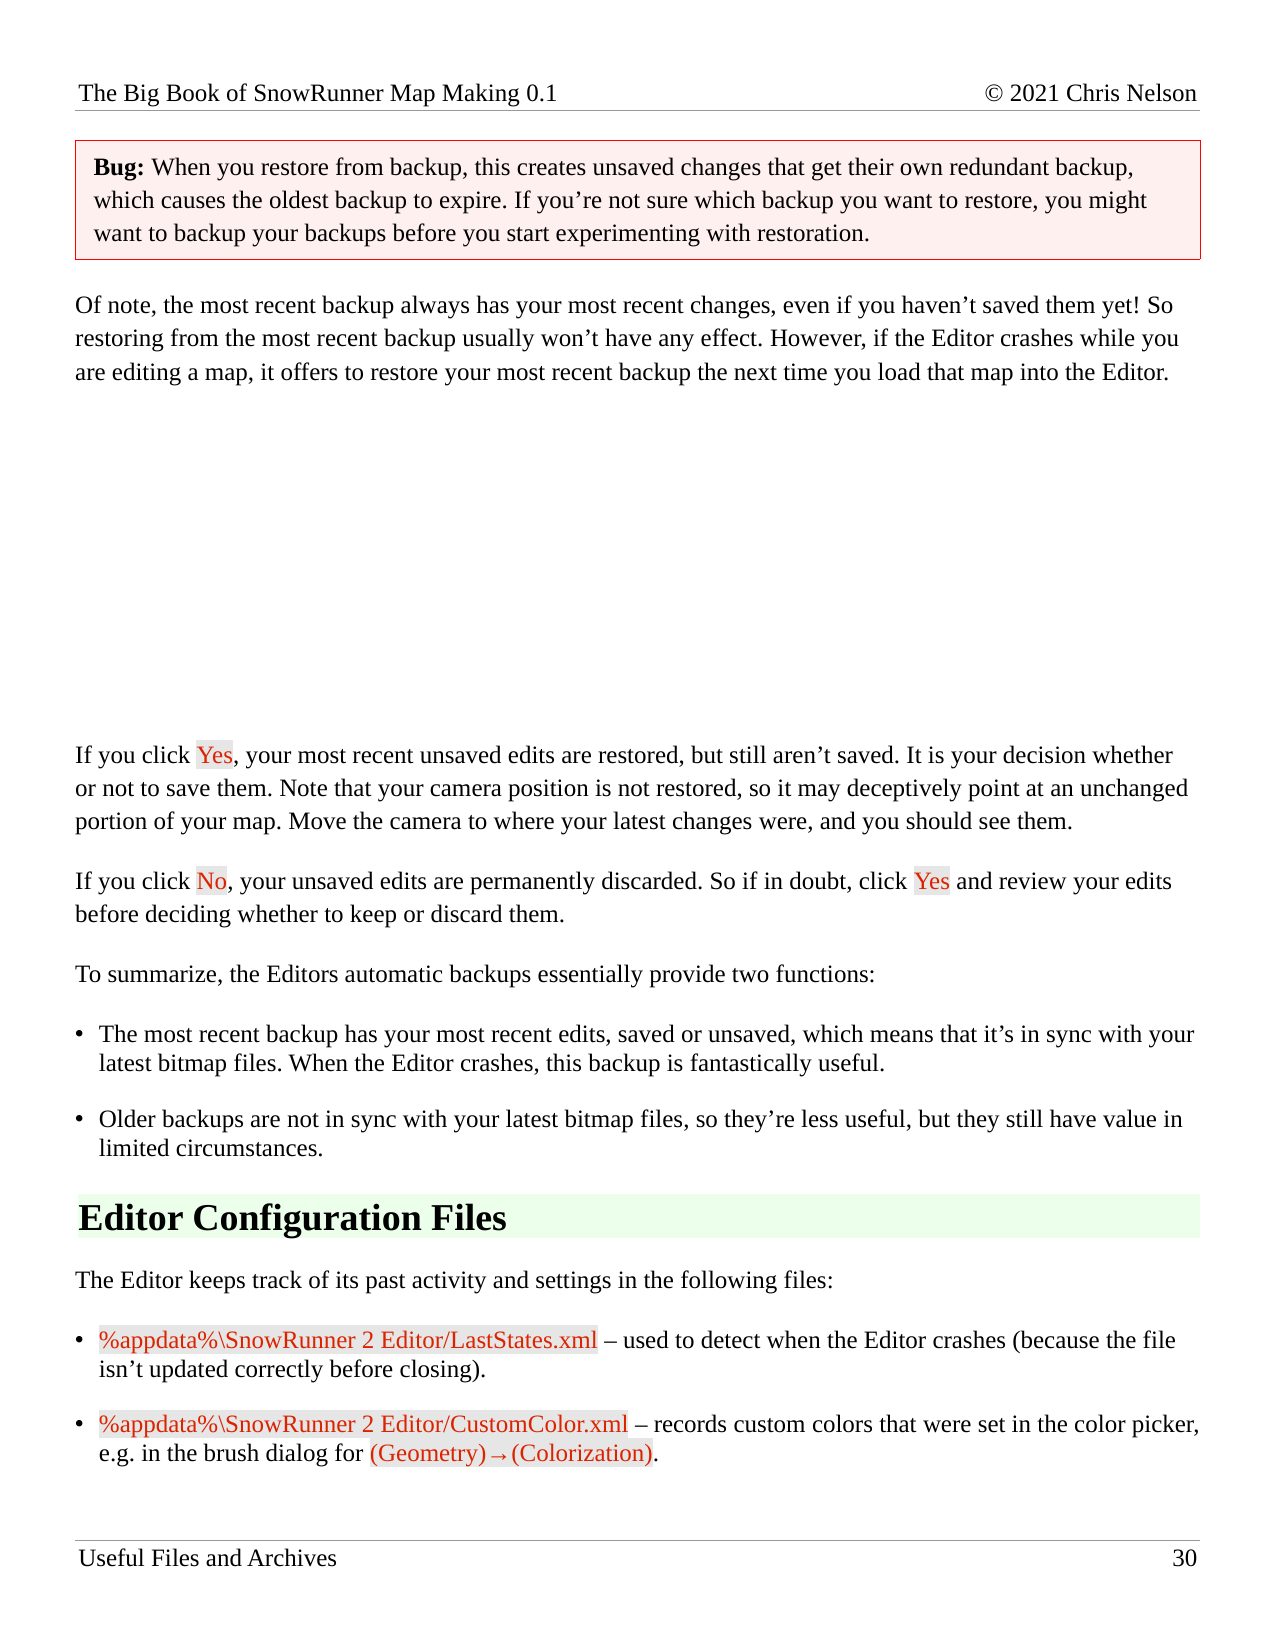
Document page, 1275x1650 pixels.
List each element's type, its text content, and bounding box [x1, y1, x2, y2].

text Of note, the most recent backup always has your most recent changes, even if you haven’t saved them yet! So restoring from the most recent backup usually won’t have any effect. However, if the Editor crashes while you are editing a map, it offers to restore your most recent backup the next time you load that map into the Editor. [75, 291, 1200, 385]
list When you restore from backup, this creates unsaved changes that get their own redundant backup, which causes the oldest backup to expire. If you’re not sure which backup you want to restore, you might want to backup your backups before you start experimenting with restoration. [76, 141, 1200, 259]
list %appdata%\SnowRunner 2 Editor/LastStates.xml – used to detect when the Editor crashes (because the file isn’t updated correctly before closing). [75, 1325, 1200, 1383]
text If you click Yes, your most recent unsaved edits are restored, but still aren’t saved. It is your decision whether or not to save them. Note that your camera position is not restored, so it may deceptively point at an unchanged portion of your map. Move the camera to where your latest changes were, and you should see them. [75, 740, 1200, 835]
list The most recent backup has your most recent edits, saved or unsaved, which means that it’s in sync with your latest bitmap files. When the Editor crashes, this backup is fantastically useful. [75, 1019, 1200, 1077]
subtitle Editor Configuration Files [78, 1194, 1200, 1238]
list Older backups are not in sync with your latest bitmap files, so they’re less useful, but they still have value in limited circumstances. [75, 1104, 1200, 1161]
text If you click No, your unsaved edits are permanently discarded. So if in doubt, click Yes and review your edits before deciding whether to keep or discard them. [75, 866, 1200, 928]
text To summarize, the Editors automatic backups essentially provide two functions: [75, 959, 1200, 988]
text The Editor keeps track of its past activity and settings in the following files: [75, 1265, 1200, 1294]
list %appdata%\SnowRunner 2 Editor/CustomColor.xml – records custom colors that were set in the color picker, e.g. in the brush dialog for (Geometry)→(Colorization). [75, 1409, 1200, 1467]
